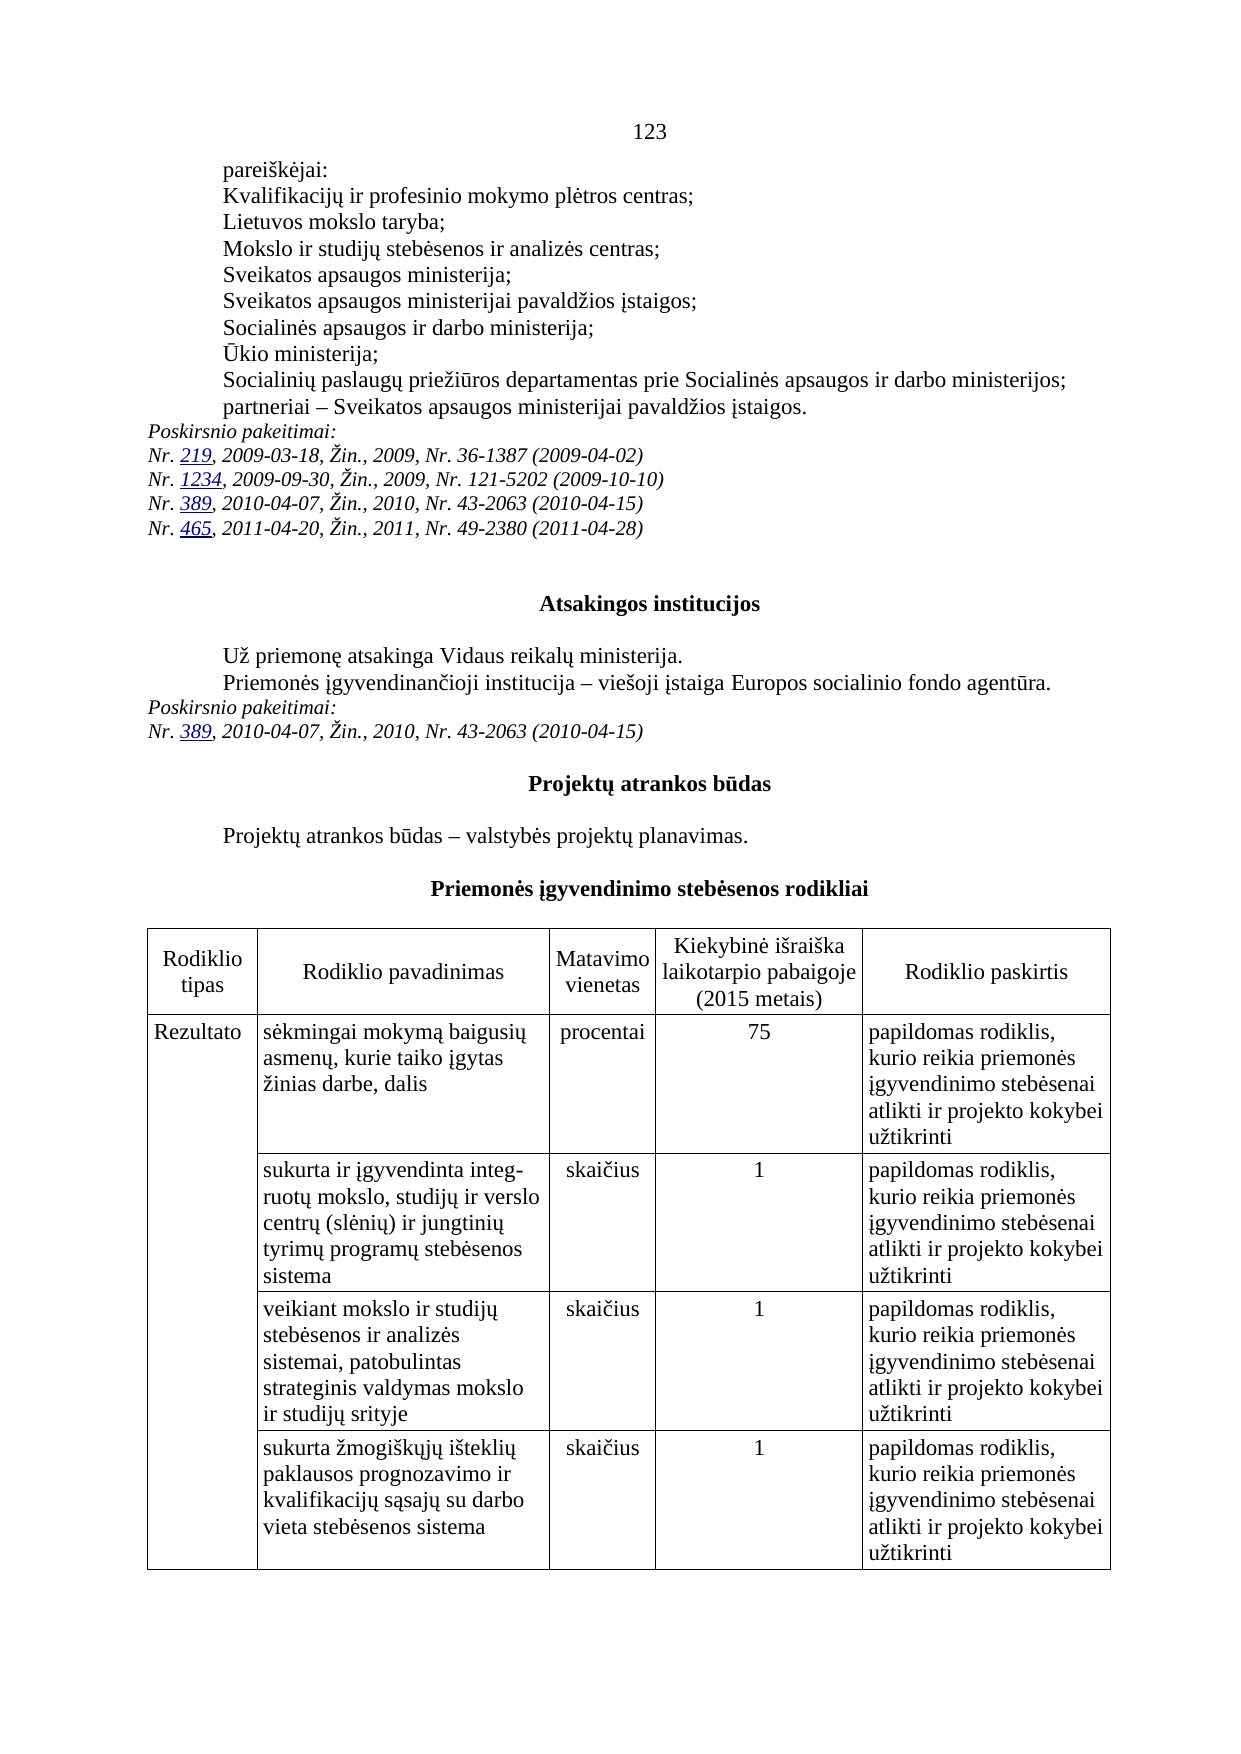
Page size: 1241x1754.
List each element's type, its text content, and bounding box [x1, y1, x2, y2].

text Sveikatos apsaugos ministerijai pavaldžios įstaigos; [148, 287, 1152, 314]
text Projektų atrankos būdas [148, 770, 1152, 796]
text Priemonės įgyvendinimo stebėsenos rodikliai [148, 875, 1152, 902]
text Nr. 389, 2010-04-07, Žin., 2010, Nr. 43-2063 (2010-04-15) [148, 719, 1152, 743]
text Mokslo ir studijų stebėsenos ir analizės centras; [148, 235, 1152, 261]
table_cell sukurta ir įgyvendinta integ­ruotų mokslo, studijų ir verslo centrų (slėnių) ir jungtinių tyrimų programų stebėsenos sistema [258, 1154, 549, 1291]
text Socialinės apsaugos ir darbo ministerija; [148, 314, 1152, 340]
table_cell 1 [656, 1292, 862, 1430]
table_cell papildomas rodiklis, kurio reikia priemonės įgyvendi­nimo stebėsenai atlikti ir projekto kokybei užtikrinti [863, 1292, 1110, 1430]
table_cell procentai [550, 1015, 655, 1152]
table_cell 1 [656, 1154, 862, 1291]
table_cell papildomas rodiklis, kurio reikia priemonės įgyvendi­nimo stebėsenai atlikti ir projekto kokybei užtikrinti [863, 1431, 1110, 1568]
table_cell sukurta žmogiškųjų išteklių paklausos prognozavimo ir kvalifikacijų sąsajų su darbo vieta stebėsenos sistema [258, 1431, 549, 1568]
text Lietuvos mokslo taryba; [148, 208, 1152, 235]
table_header Matavimo vienetas [550, 929, 655, 1014]
text Priemonės įgyvendinančioji institucija – viešoji įstaiga Europos socialinio fondo agentūra. [148, 669, 1152, 695]
text Poskirsnio pakeitimai: [148, 419, 1152, 443]
text Poskirsnio pakeitimai: [148, 695, 1152, 719]
table_cell papildomas rodiklis, kurio reikia priemonės įgyvendinimo stebėsenai atlikti ir projekto kokybei užtikrinti [863, 1154, 1110, 1291]
text Atsakingos institucijos [148, 590, 1152, 616]
table_cell papildomas rodiklis, kurio reikia priemonės įgyvendi­nimo stebėsenai atlikti ir projekto kokybei užtikrinti [863, 1015, 1110, 1152]
table_cell skaičius [550, 1292, 655, 1430]
table_cell Rezultato [148, 1015, 257, 1568]
text Nr. 219, 2009-03-18, Žin., 2009, Nr. 36-1387 (2009-04-02) [148, 443, 1152, 467]
text Už priemonę atsakinga Vidaus reikalų ministerija. [148, 643, 1152, 669]
text Sveikatos apsaugos ministerija; [148, 261, 1152, 287]
text Projektų atrankos būdas – valstybės projektų planavimas. [148, 822, 1152, 849]
text Ūkio ministerija; [148, 340, 1152, 366]
table_header Kiekybinė išraiška laikotarpio pabaigoje (2015 metais) [656, 929, 862, 1014]
table_cell sėkmingai mokymą baigusių asmenų, kurie taiko įgytas žinias darbe, dalis [258, 1015, 549, 1152]
text Nr. 1234, 2009-09-30, Žin., 2009, Nr. 121-5202 (2009-10-10) [148, 467, 1152, 491]
table_cell veikiant mokslo ir studijų stebėsenos ir analizės sistemai, patobulintas strateginis valdymas mokslo ir studijų srityje [258, 1292, 549, 1430]
text pareiškėjai: [148, 156, 1152, 182]
table_header Rodiklio paskirtis [863, 929, 1110, 1014]
text Socialinių paslaugų priežiūros departamentas prie Socialinės apsaugos ir darbo ministerijos; [148, 366, 1152, 393]
text Kvalifikacijų ir profesinio mokymo plėtros centras; [148, 182, 1152, 208]
text Nr. 389, 2010-04-07, Žin., 2010, Nr. 43-2063 (2010-04-15) [148, 491, 1152, 515]
table_cell skaičius [550, 1154, 655, 1291]
table_cell 75 [656, 1015, 862, 1152]
text partneriai – Sveikatos apsaugos ministerijai pavaldžios įstaigos. [148, 393, 1152, 419]
table_header Rodiklio pavadinimas [258, 929, 549, 1014]
table_cell 1 [656, 1431, 862, 1568]
table_header Rodiklio tipas [148, 929, 257, 1014]
text Nr. 465, 2011-04-20, Žin., 2011, Nr. 49-2380 (2011-04-28) [148, 515, 1152, 539]
table_cell skaičius [550, 1431, 655, 1568]
